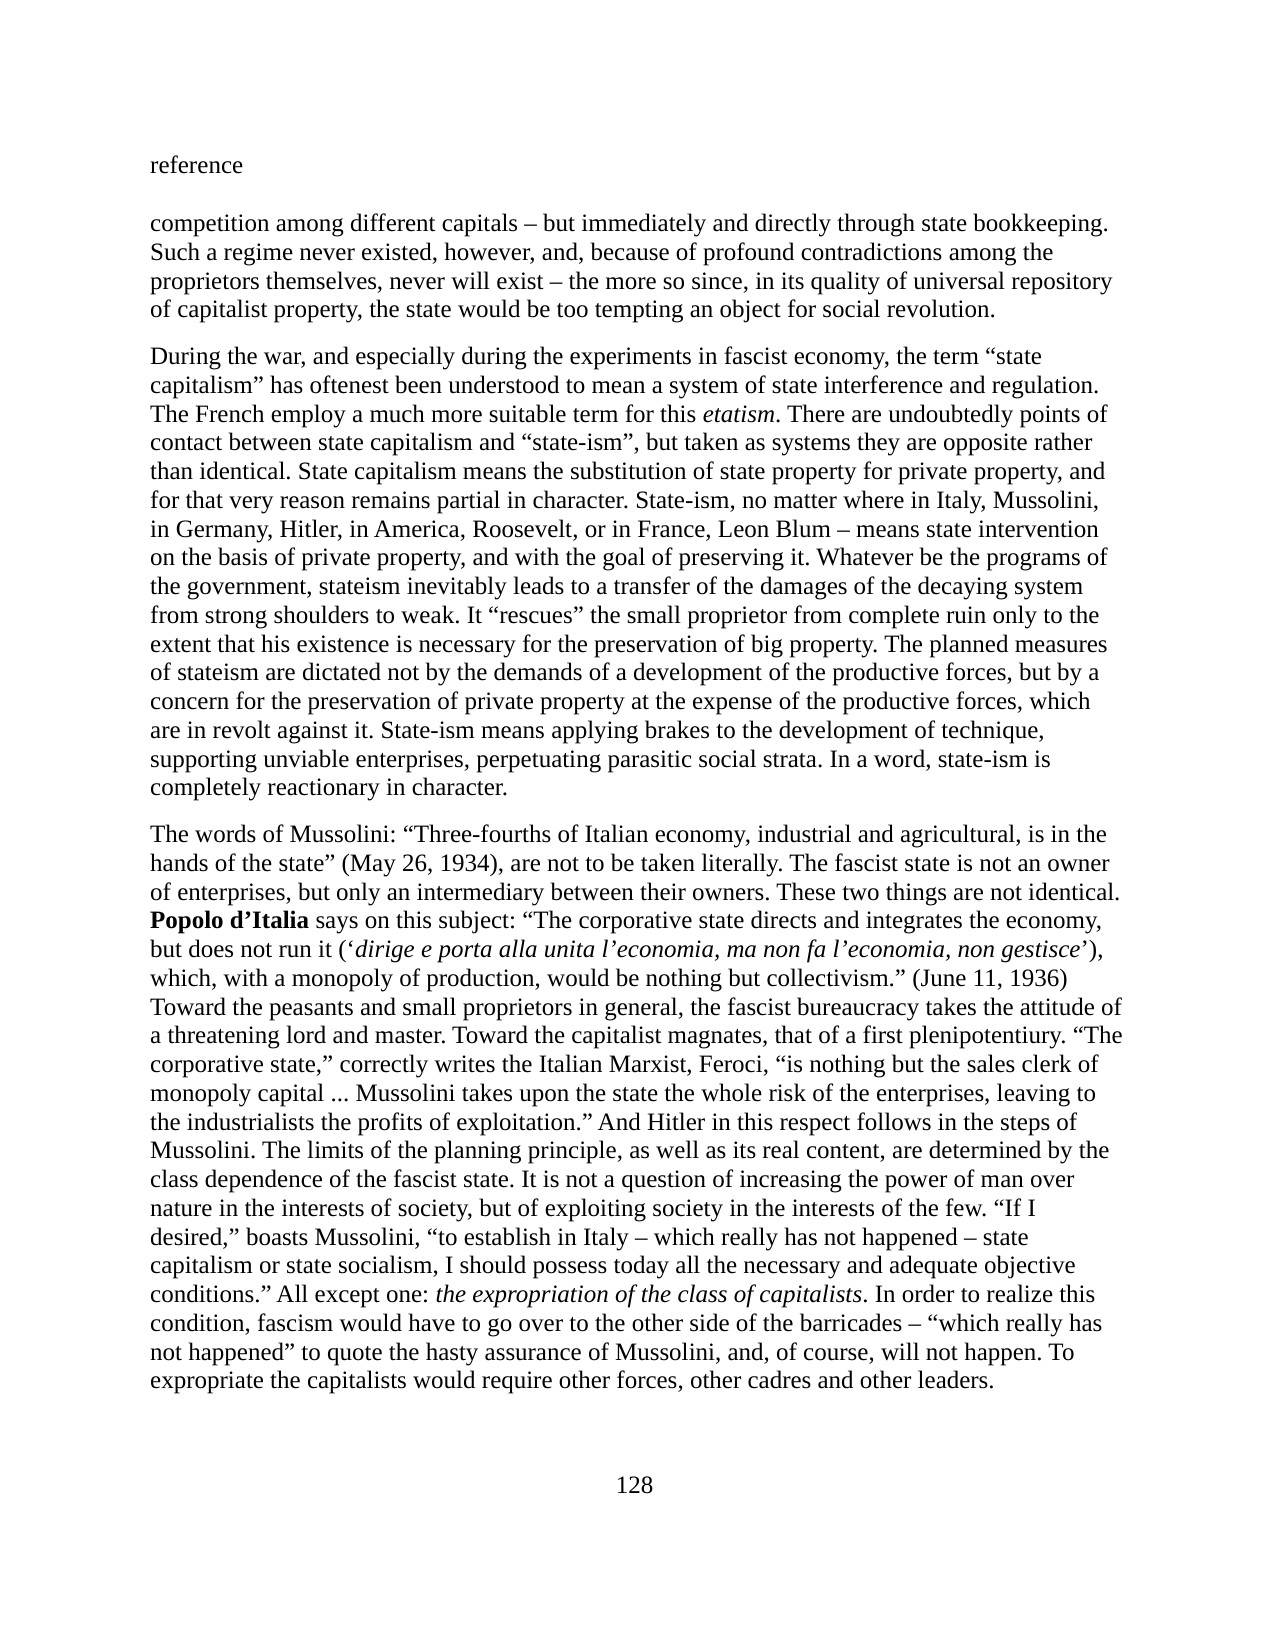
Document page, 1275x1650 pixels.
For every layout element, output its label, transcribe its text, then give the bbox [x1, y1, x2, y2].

text During the war, and especially during the experiments in fascist economy, the term “state capitalism” has oftenest been understood to mean a system of state interference and regulation. The French employ a much more suitable term for this etatism. There are undoubtedly points of contact between state capitalism and “state-ism”, but taken as systems they are opposite rather than identical. State capitalism means the substitution of state property for private property, and for that very reason remains partial in character. State-ism, no matter where in Italy, Mussolini, in Germany, Hitler, in America, Roosevelt, or in France, Leon Blum – means state intervention on the basis of private property, and with the goal of preserving it. Whatever be the programs of the government, stateism inevitably leads to a transfer of the damages of the decaying system from strong shoulders to weak. It “rescues” the small proprietor from complete ruin only to the extent that his existence is necessary for the preservation of big property. The planned measures of stateism are dictated not by the demands of a development of the productive forces, but by a concern for the preservation of private property at the expense of the productive forces, which are in revolt against it. State-ism means applying brakes to the development of technique, supporting unviable enterprises, perpetuating parasitic social strata. In a word, state-ism is completely reactionary in character. [150, 341, 1125, 801]
text The words of Mussolini: “Three-fourths of Italian economy, industrial and agricultural, is in the hands of the state” (May 26, 1934), are not to be taken literally. The fascist state is not an owner of enterprises, but only an intermediary between their owners. These two things are not identical. Popolo d’Italia says on this subject: “The corporative state directs and integrates the economy, but does not run it (‘dirige e porta alla unita l’economia, ma non fa l’economia, non gestisce’), which, with a monopoly of production, would be nothing but collectivism.” (June 11, 1936) Toward the peasants and small proprietors in general, the fascist bureaucracy takes the attitude of a threatening lord and master. Toward the capitalist magnates, that of a first plenipotentiury. “The corporative state,” correctly writes the Italian Marxist, Feroci, “is nothing but the sales clerk of monopoly capital ... Mussolini takes upon the state the whole risk of the enterprises, leaving to the industrialists the profits of exploitation.” And Hitler in this respect follows in the steps of Mussolini. The limits of the planning principle, as well as its real content, are determined by the class dependence of the fascist state. It is not a question of increasing the power of man over nature in the interests of society, but of exploiting society in the interests of the few. “If I desired,” boasts Mussolini, “to establish in Italy – which really has not happened – state capitalism or state socialism, I should possess today all the necessary and adequate objective conditions.” All except one: the expropriation of the class of capitalists. In order to realize this condition, fascism would have to go over to the other side of the barricades – “which really has not happened” to quote the hasty assurance of Mussolini, and, of course, will not happen. To expropriate the capitalists would require other forces, other cadres and other leaders. [150, 819, 1125, 1394]
text competition among different capitals – but immediately and directly through state bookkeeping. Such a regime never existed, however, and, because of profound contradictions among the proprietors themselves, never will exist – the more so since, in its quality of universal repository of capitalist property, the state would be too tempting an object for social revolution. [150, 208, 1125, 323]
